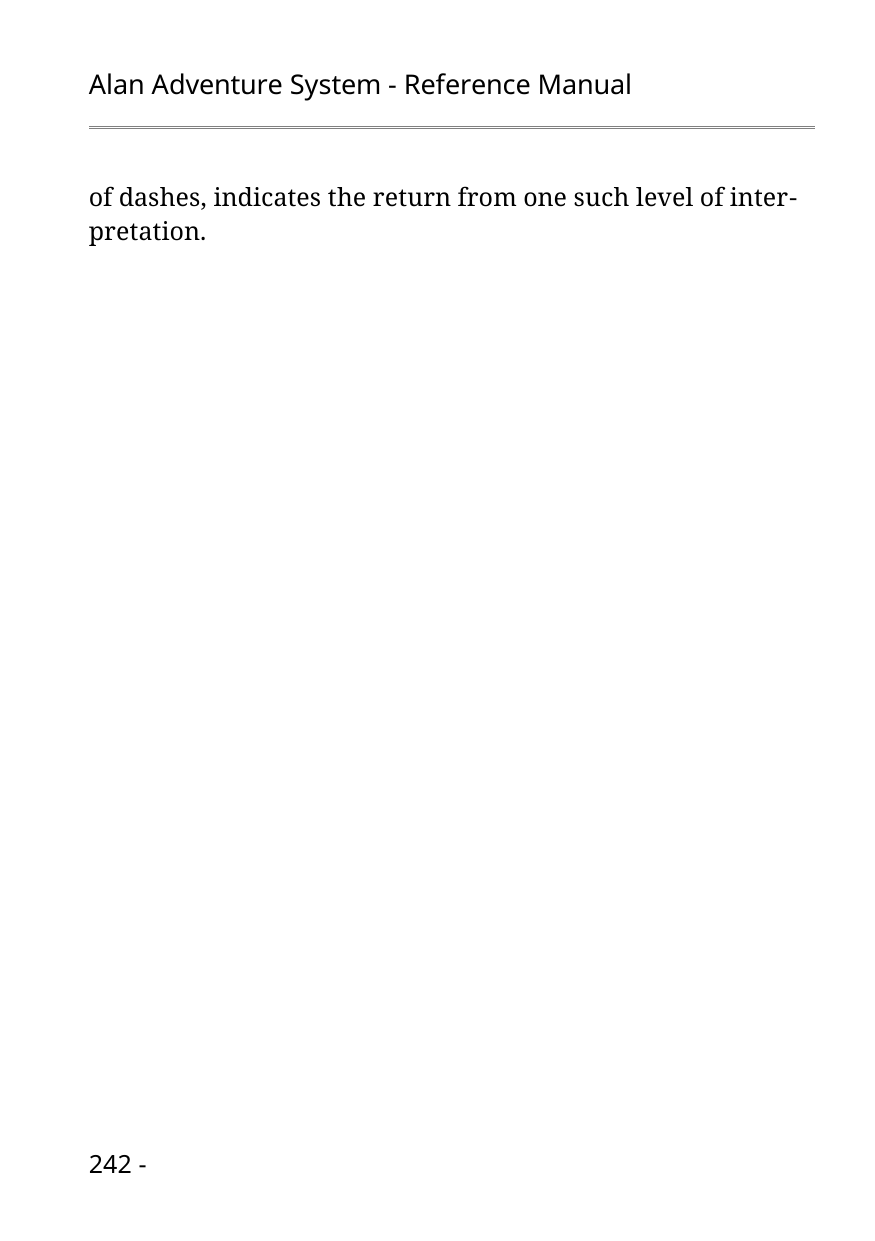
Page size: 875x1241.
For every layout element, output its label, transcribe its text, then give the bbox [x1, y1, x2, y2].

text of dashes, indicates the return from one such level of inter­pretation. [88, 180, 815, 248]
